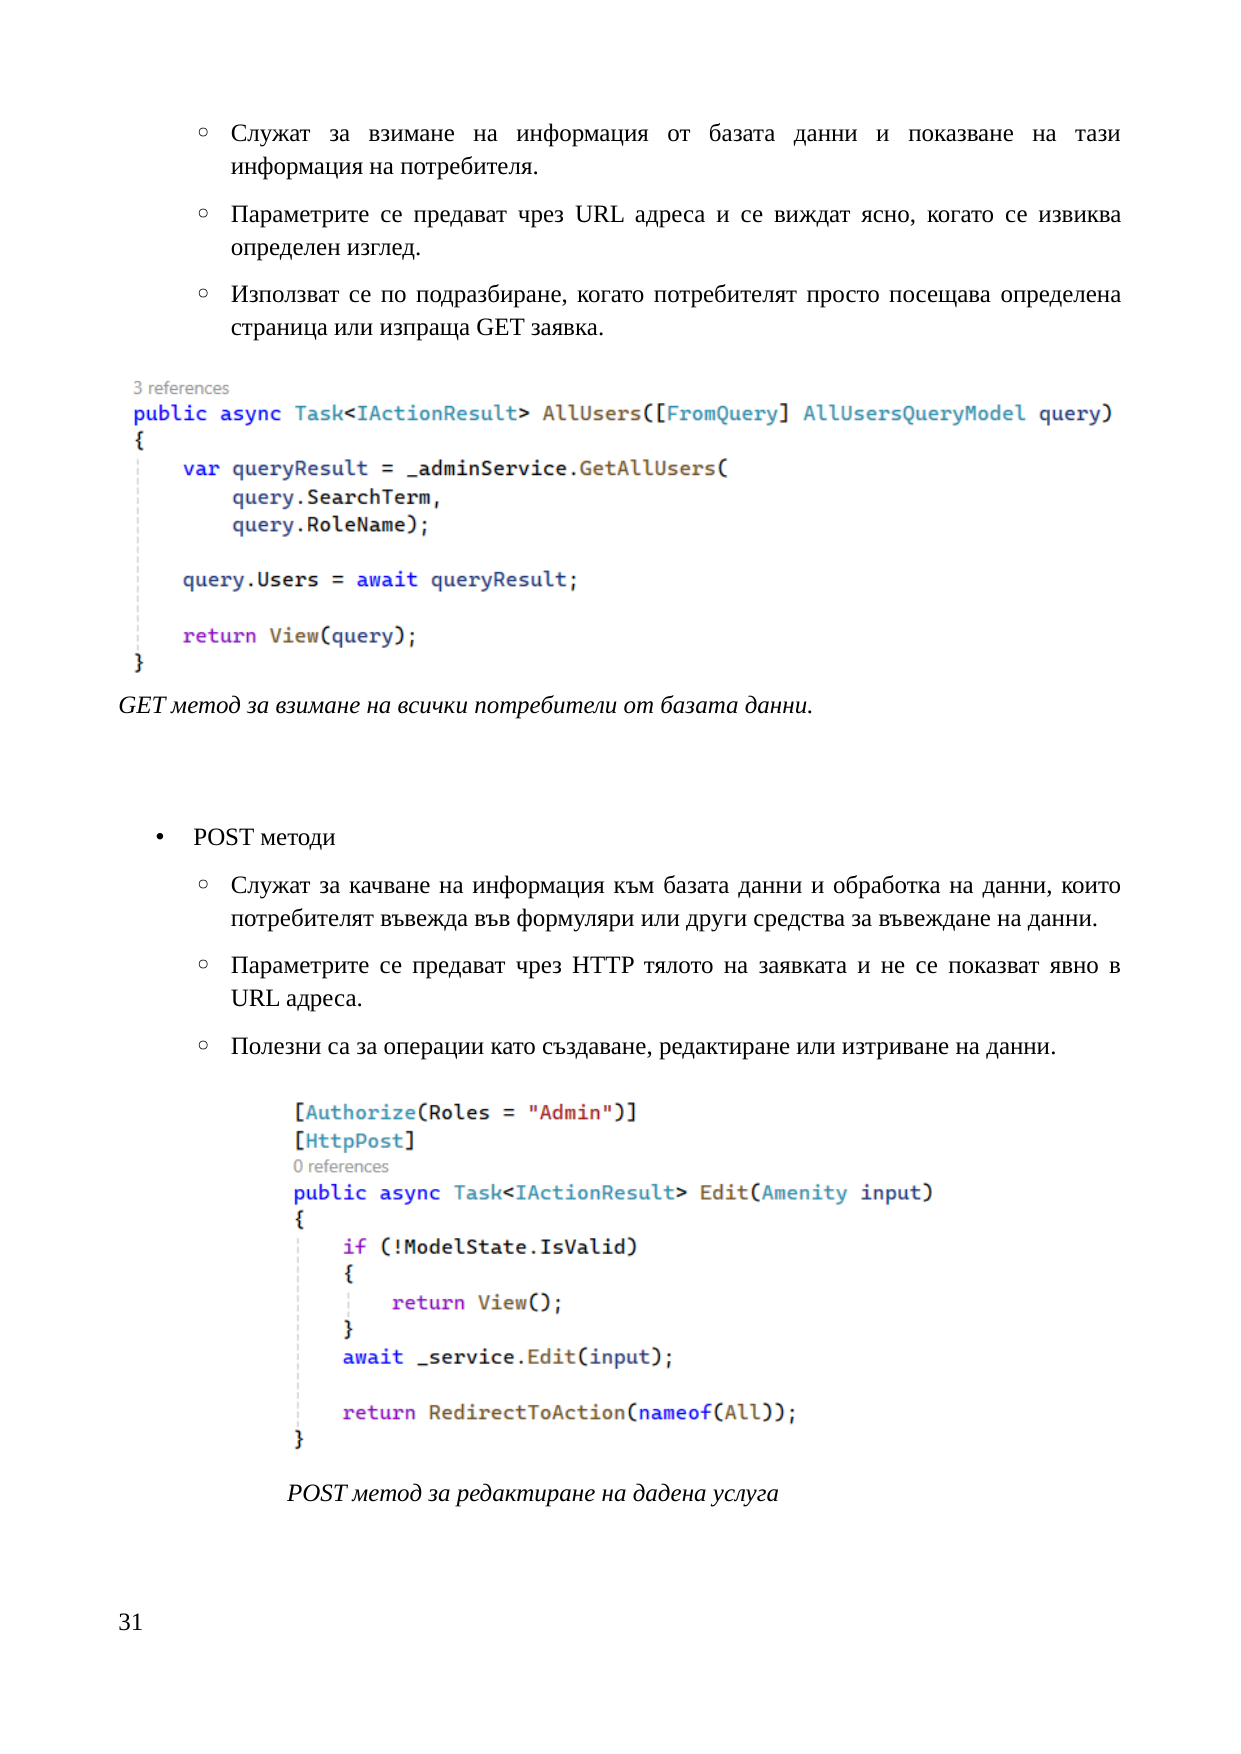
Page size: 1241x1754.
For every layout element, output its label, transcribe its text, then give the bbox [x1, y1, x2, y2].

picture [286, 1091, 954, 1466]
list Служат за взимане на информация от базата данни и показване на тази информация на потребителя. [193, 118, 1122, 180]
picture [118, 372, 1123, 678]
list Използват се по подразбиране, когато потребителят просто посещава определена страница или изпраща GET заявка. [193, 279, 1122, 341]
list Параметрите се предават чрез HTTP тялото на заявката и не се показват явно в URL адреса. [193, 950, 1122, 1012]
list Параметрите се предават чрез URL адреса и се виждат ясно, когато се извиква определен изглед. [193, 199, 1122, 261]
text POST метод за редактиране на дадена услуга [287, 1466, 954, 1507]
text GET метод за взимане на всички потребители от базата данни. [118, 678, 1122, 718]
list POST методи [156, 822, 1122, 851]
list Служат за качване на информация към базата данни и обработка на данни, които потребителят въвежда във формуляри или други средства за въвеждане на данни. [193, 870, 1122, 932]
list Полезни са за операции като създаване, редактиране или изтриване на данни. [193, 1031, 1122, 1060]
